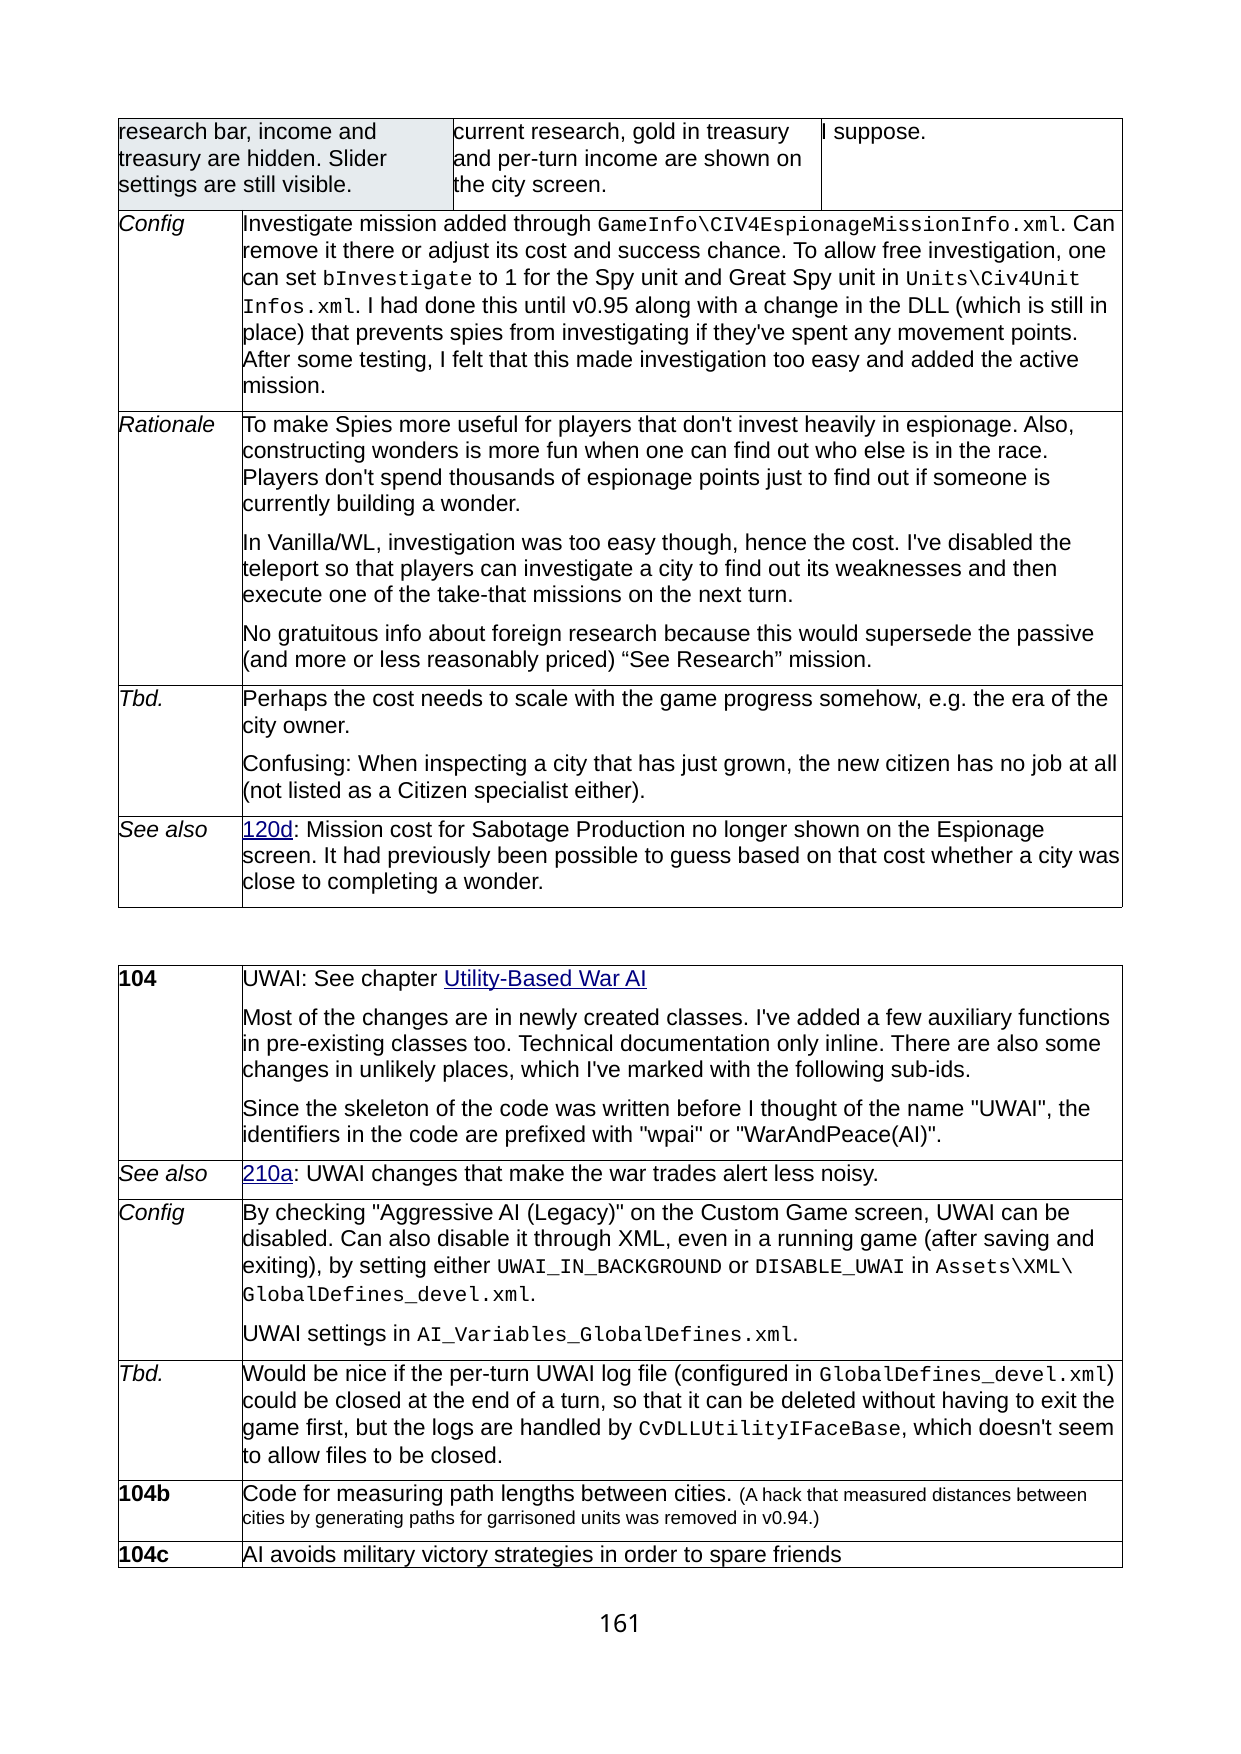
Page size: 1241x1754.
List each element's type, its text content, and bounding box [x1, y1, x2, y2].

table_cell AI avoids military victory strategies in order to spare friends [243, 1542, 1122, 1567]
table_cell 104c [119, 1542, 242, 1567]
table_header 104 [119, 966, 242, 1160]
table_cell See also [119, 817, 242, 907]
table_cell Perhaps the cost needs to scale with the game progress somehow, e.g. the era of the city owner. Confusing: When inspecting a city that has just grown, the new citizen has no job at all (not listed as a Citizen specialist either). [243, 686, 1122, 816]
table_cell See also [119, 1161, 242, 1199]
table_cell current research, gold in treasury and per-turn income are shown on the city screen. [454, 119, 821, 210]
table_cell Rationale [119, 412, 242, 685]
table_cell 104b [119, 1481, 242, 1541]
table_header UWAI: See chapter Utility-Based War AI Most of the changes are in newly created classes. I've added a few auxiliary functions in pre-existing classes too. Technical documentation only inline. There are also some changes in unlikely places, which I've marked with the following sub-ids. Since the skeleton of the code was written before I thought of the name "UWAI", the identifiers in the code are prefixed with "wpai" or "WarAndPeace(AI)". [243, 966, 1122, 1160]
table_cell I suppose. [822, 119, 1122, 210]
table_cell 210a: UWAI changes that make the war trades alert less noisy. [243, 1161, 1122, 1199]
table_cell Tbd. [119, 686, 242, 816]
table_cell Would be nice if the per-turn UWAI log file (configured in GlobalDefines_devel.xml) could be closed at the end of a turn, so that it can be deleted without having to exit the game first, but the logs are handled by CvDLLUtilityIFaceBase, which doesn't seem to allow files to be closed. [243, 1361, 1122, 1480]
table_cell Config [119, 211, 242, 411]
table_cell Tbd. [119, 1361, 242, 1480]
table_cell To make Spies more useful for players that don't invest heavily in espionage. Also, constructing wonders is more fun when one can find out who else is in the race. Players don't spend thousands of espionage points just to find out if someone is currently building a wonder. In Vanilla/WL, investigation was too easy though, hence the cost. I've disabled the teleport so that players can investigate a city to find out its weaknesses and then execute one of the take-that missions on the next turn. No gratuitous info about foreign research because this would supersede the passive (and more or less reasonably priced) “See Research” mission. [243, 412, 1122, 685]
table_cell Config [119, 1200, 242, 1360]
table_cell 120d: Mission cost for Sabotage Production no longer shown on the Espionage screen. It had previously been possible to guess based on that cost whether a city was close to completing a wonder. [243, 817, 1122, 907]
table_cell Investigate mission added through GameInfo\CIV4EspionageMissionInfo.xml. Can remove it there or adjust its cost and success chance. To allow free investigation, one can set bInvestigate to 1 for the Spy unit and Great Spy unit in Units\Civ4Unit Infos.xml. I had done this until v0.95 along with a change in the DLL (which is still in place) that prevents spies from investigating if they've spent any movement points. After some testing, I felt that this made investigation too easy and added the active mission. [243, 211, 1122, 411]
table_cell research bar, income and treasury are hidden. Slider settings are still visible. [119, 119, 453, 210]
table_cell By checking "Aggressive AI (Legacy)" on the Custom Game screen, UWAI can be disabled. Can also disable it through XML, even in a running game (after saving and exiting), by setting either UWAI_IN_BACKGROUND or DISABLE_UWAI in Assets\XML\GlobalDefines_devel.xml. UWAI settings in AI_Variables_GlobalDefines.xml. [243, 1200, 1122, 1360]
table_cell Code for measuring path lengths between cities. (A hack that measured distances between cities by generating paths for garrisoned units was removed in v0.94.) [243, 1481, 1122, 1541]
